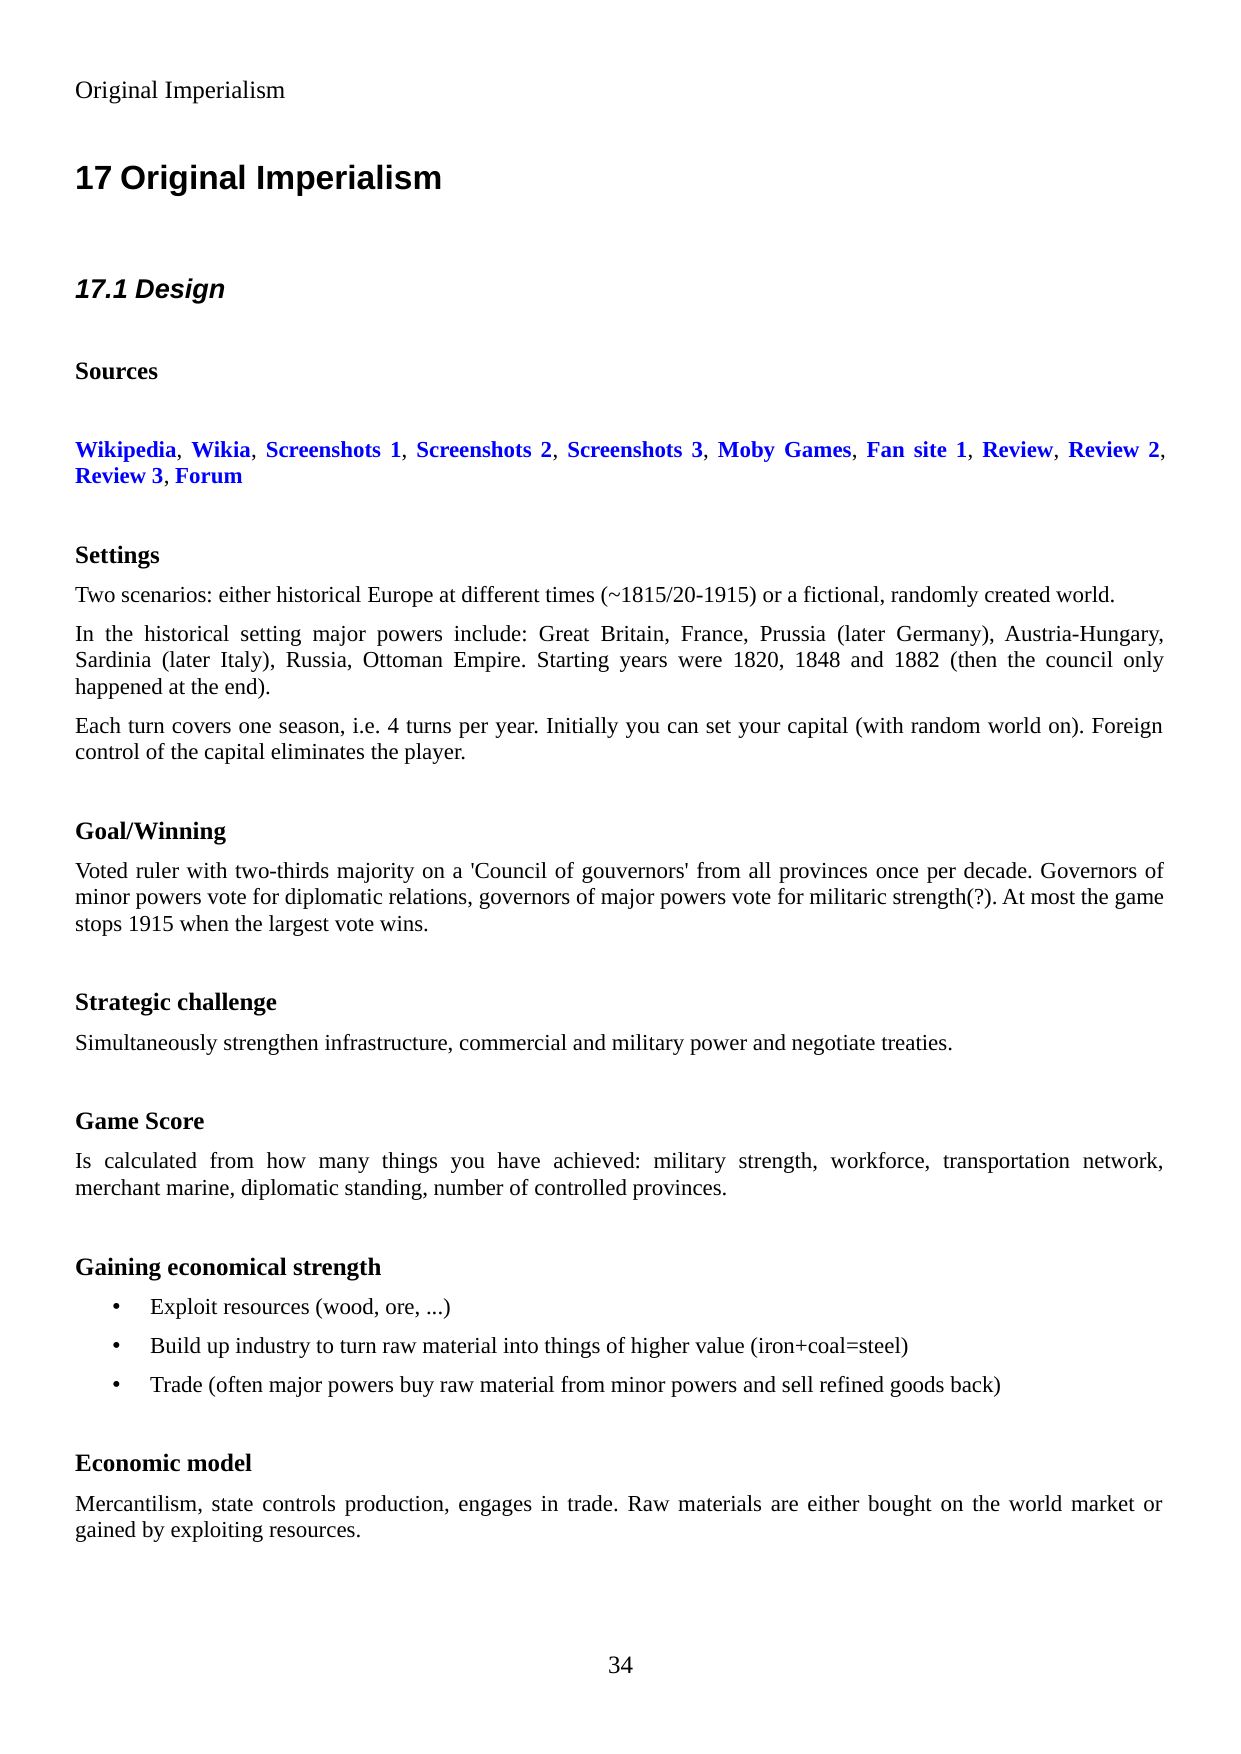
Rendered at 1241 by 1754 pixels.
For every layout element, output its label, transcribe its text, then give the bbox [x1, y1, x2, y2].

text Economic model [75, 1448, 1166, 1477]
list Exploit resources (wood, ore, ...) [112, 1293, 1166, 1319]
text Mercantilism, state controls production, engages in trade. Raw materials are either bought on the world market or gained by exploiting resources. [75, 1489, 1166, 1542]
list Build up industry to turn raw material into things of higher value (iron+coal=steel) [112, 1332, 1166, 1358]
text Game Score [75, 1106, 1166, 1135]
text Sources [75, 356, 1166, 384]
subtitle Design [75, 273, 1166, 304]
text Strategic challenge [75, 987, 1166, 1016]
text Settings [75, 540, 1166, 569]
text Each turn covers one season, i.e. 4 turns per year. Initially you can set your capital (with random world on). Foreign control of the capital eliminates the player. [75, 712, 1166, 764]
text Voted ruler with two-thirds majority on a 'Council of gouvernors' from all provinces once per decade. Governors of minor powers vote for diplomatic relations, governors of major powers vote for militaric strength(?). At most the game stops 1915 when the largest vote wins. [75, 857, 1166, 936]
text Simultaneously strengthen infrastructure, commercial and military power and negotiate treaties. [75, 1029, 1166, 1055]
text Wikipedia, Wikia, Screenshots 1, Screenshots 2, Screenshots 3, Moby Games, Fan site 1, Review, Review 2, Review 3, Forum [75, 436, 1166, 489]
text Is calculated from how many things you have achieved: military strength, workforce, transportation network, merchant marine, diplomatic standing, number of controlled provinces. [75, 1148, 1166, 1200]
subtitle Original Imperialism [75, 158, 1166, 197]
text In the historical setting major powers include: Great Britain, France, Prussia (later Germany), Austria-Hungary, Sardinia (later Italy), Russia, Ottoman Empire. Starting years were 1820, 1848 and 1882 (then the council only happened at the end). [75, 620, 1166, 699]
text Gaining economical strength [75, 1252, 1166, 1280]
text Goal/Winning [75, 816, 1166, 844]
list Trade (often major powers buy raw material from minor powers and sell refined goods back) [112, 1371, 1166, 1397]
text Two scenarios: either historical Europe at different times (~1815/20-1915) or a fictional, randomly created world. [75, 581, 1166, 608]
